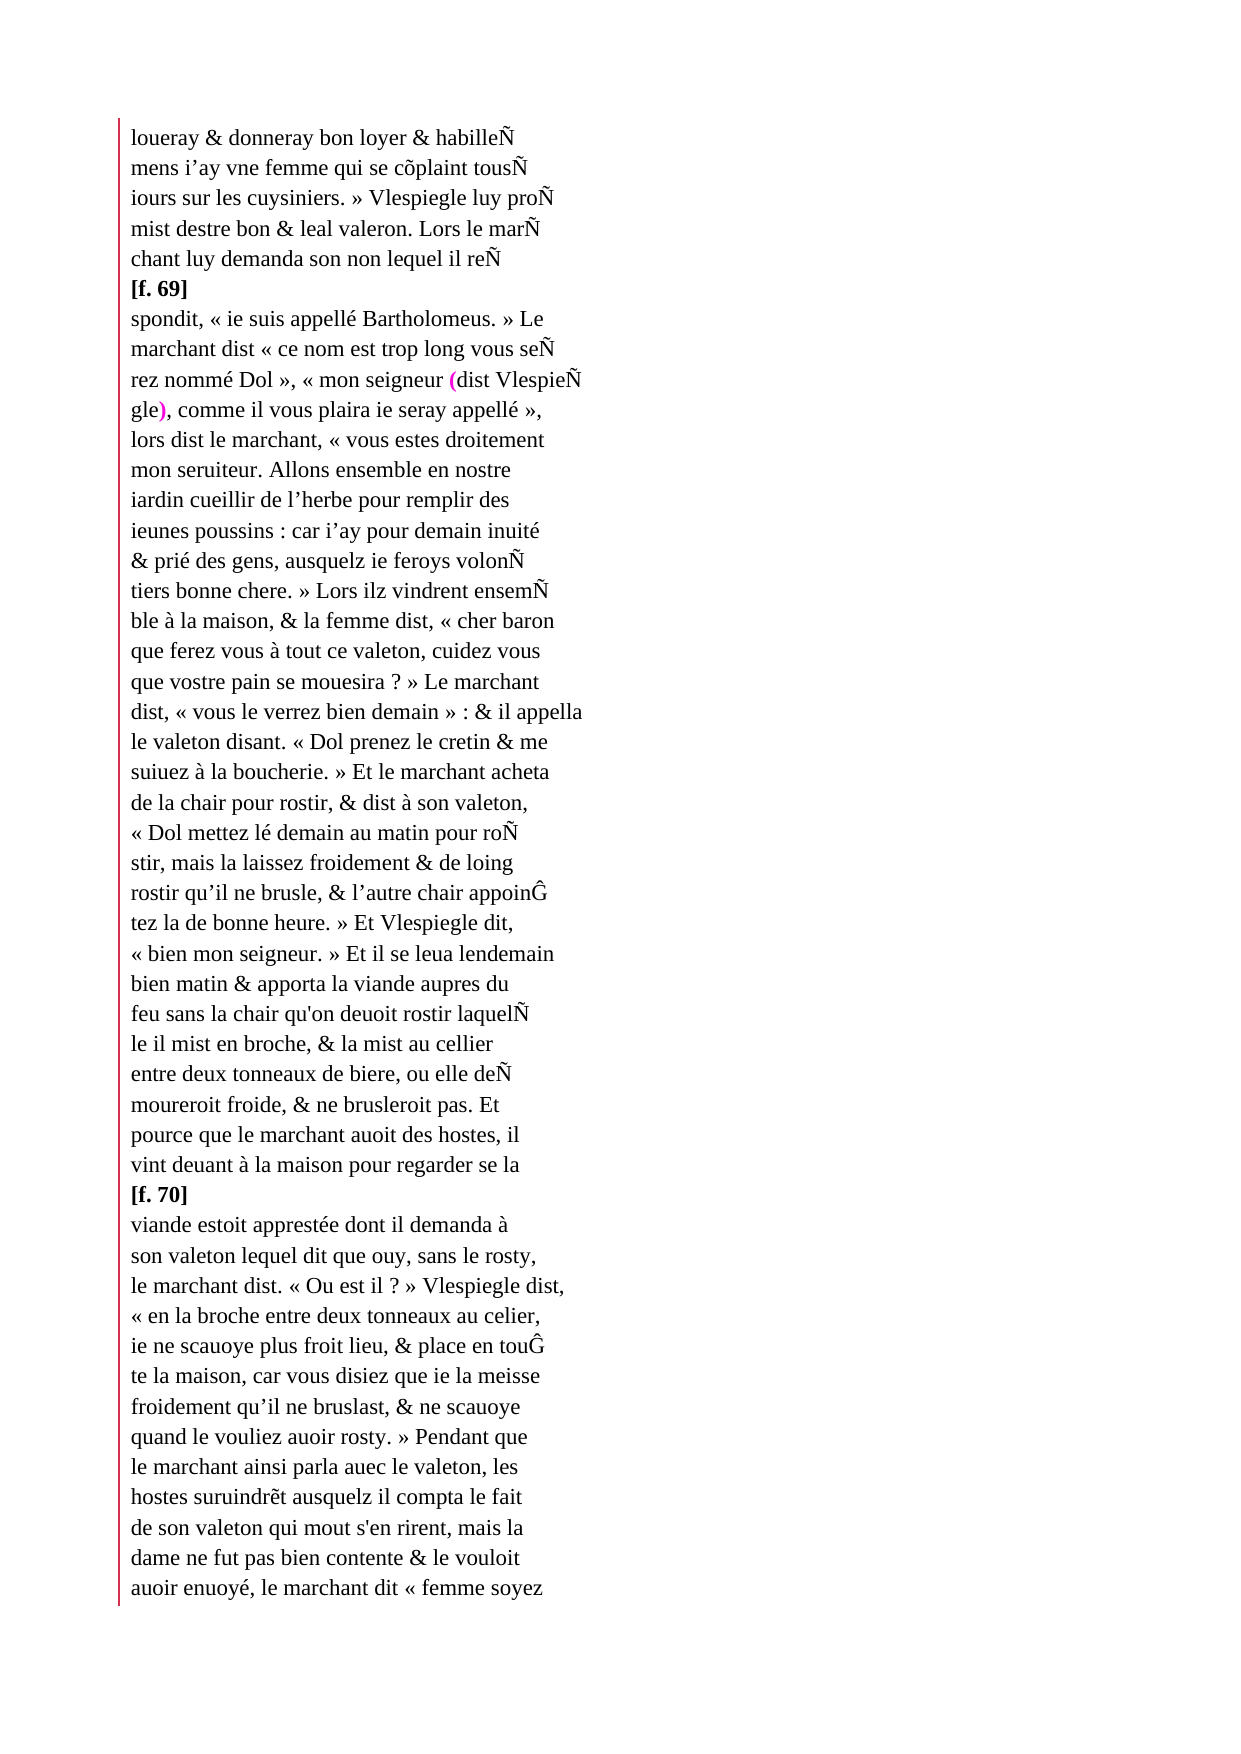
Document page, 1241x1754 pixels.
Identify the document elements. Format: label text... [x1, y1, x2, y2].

text loueray & donneray bon loyer & habilleÑ mens i’ay vne femme qui se cõplaint tousÑ iours sur les cuysiniers. » Vlespiegle luy proÑ mist destre bon & leal valeron. Lors le marÑ chant luy demanda son non lequel il reÑ [f. 69] spondit, « ie suis appellé Bartholomeus. » Le marchant dist « ce nom est trop long vous seÑ rez nommé Dol », « mon seigneur (dist VlespieÑ gle), comme il vous plaira ie seray appellé », lors dist le marchant, « vous estes droitement mon seruiteur. Allons ensemble en nostre iardin cueillir de l’herbe pour remplir des ieunes poussins : car i’ay pour demain inuité & prié des gens, ausquelz ie feroys volonÑ tiers bonne chere. » Lors ilz vindrent ensemÑ ble à la maison, & la femme dist, « cher baron que ferez vous à tout ce valeton, cuidez vous que vostre pain se mouesira ? » Le marchant dist, « vous le verrez bien demain » : & il appella le valeton disant. « Dol prenez le cretin & me suiuez à la boucherie. » Et le marchant acheta de la chair pour rostir, & dist à son valeton, « Dol mettez lé demain au matin pour roÑ stir, mais la laissez froidement & de loing rostir qu’il ne brusle, & l’autre chair appoinĜ tez la de bonne heure. » Et Vlespiegle dit, « bien mon seigneur. » Et il se leua lendemain bien matin & apporta la viande aupres du feu sans la chair qu'on deuoit rostir laquelÑ le il mist en broche, & la mist au cellier entre deux tonneaux de biere, ou elle deÑ moureroit froide, & ne brusleroit pas. Et pource que le marchant auoit des hostes, il vint deuant à la maison pour regarder se la [f. 70] viande estoit apprestée dont il demanda à son valeton lequel dit que ouy, sans le rosty, le marchant dist. « Ou est il ? » Vlespiegle dist, « en la broche entre deux tonneaux au celier, ie ne scauoye plus froit lieu, & place en touĜ te la maison, car vous disiez que ie la meisse froidement qu’il ne bruslast, & ne scauoye quand le vouliez auoir rosty. » Pendant que le marchant ainsi parla auec le valeton, les hostes suruindrẽt ausquelz il compta le fait de son valeton qui mout s'en rirent, mais la dame ne fut pas bien contente & le vouloit auoir enuoyé, le marchant dit « femme soyez [120, 118, 1122, 1606]
